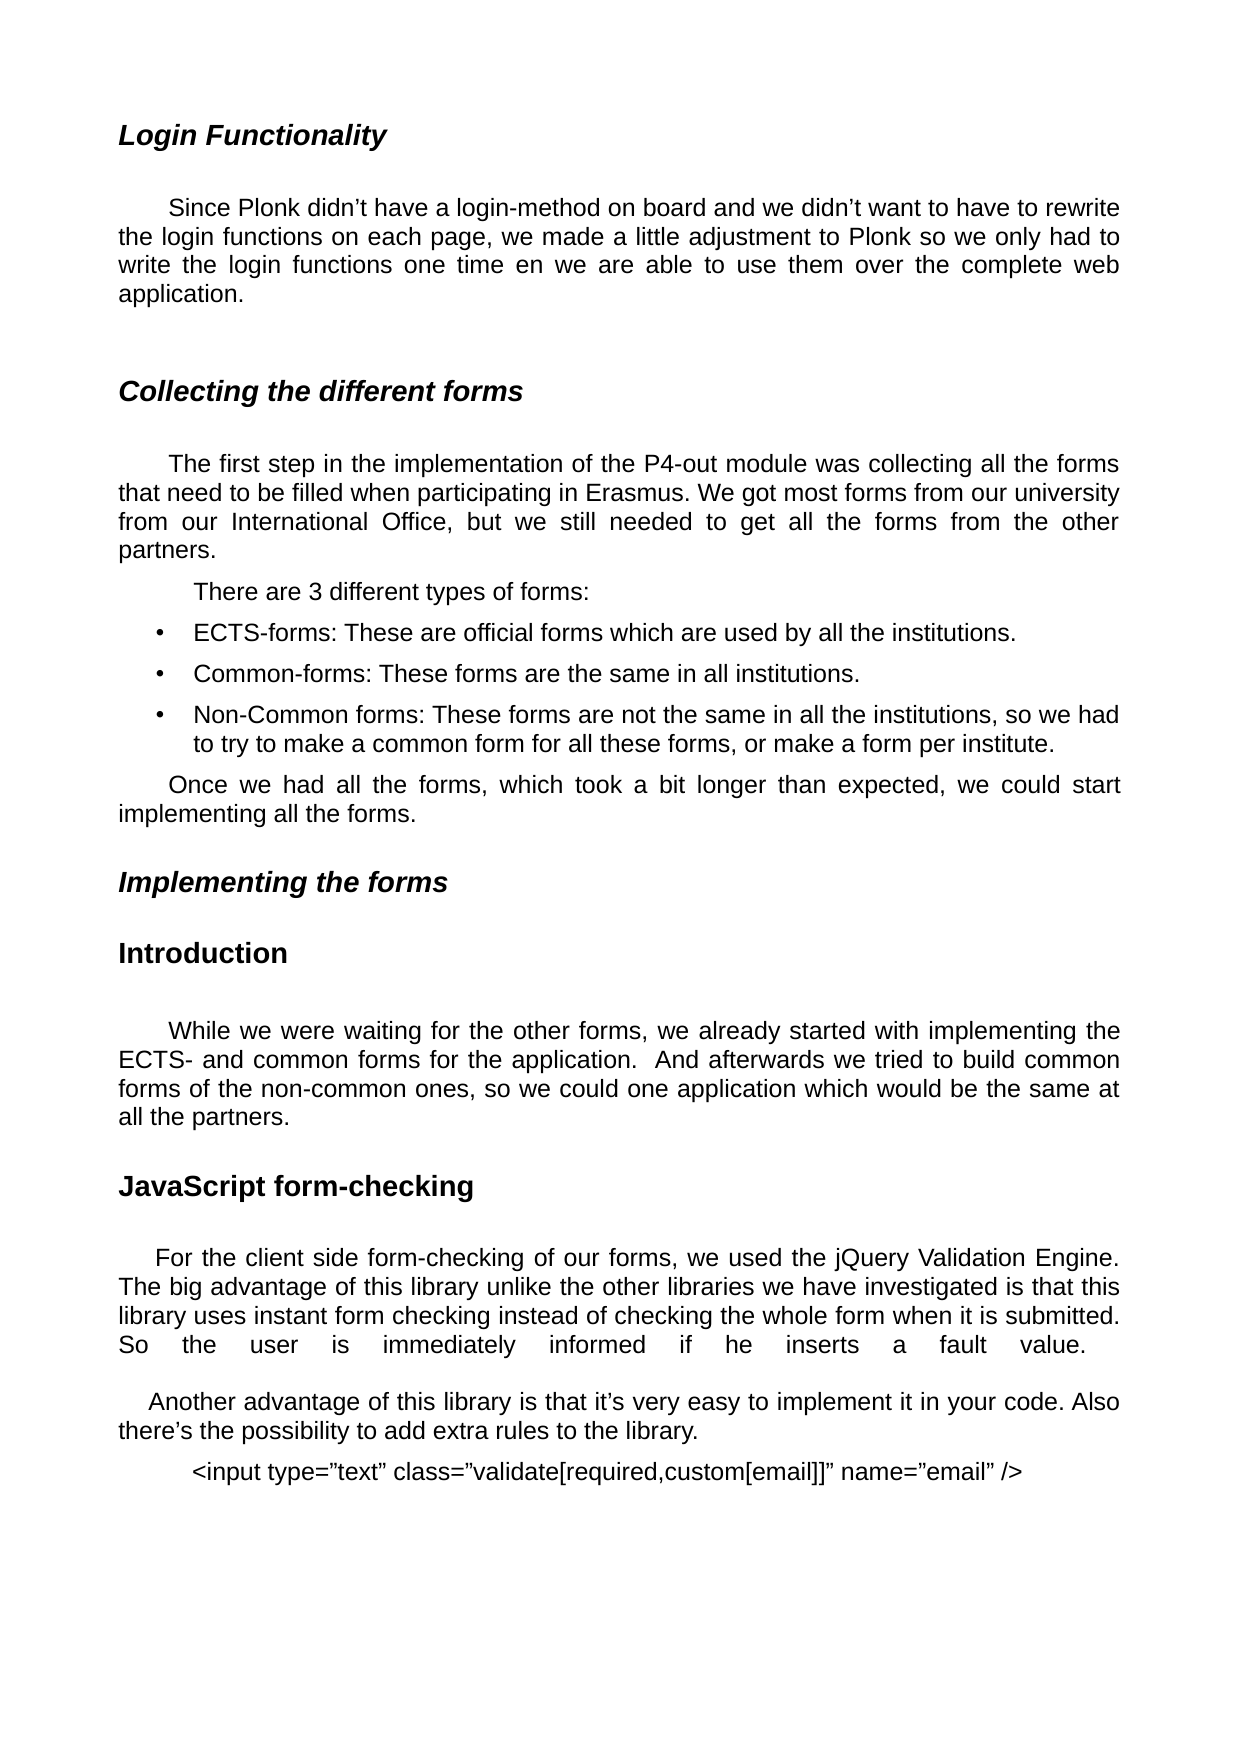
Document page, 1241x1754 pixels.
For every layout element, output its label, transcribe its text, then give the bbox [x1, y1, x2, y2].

subtitle JavaScript form-checking [118, 1169, 1122, 1202]
subtitle Collecting the different forms [118, 374, 1122, 408]
text Since Plonk didn’t have a login-method on board and we didn’t want to have to rewrite the login functions on each page, we made a little adjustment to Plonk so we only had to write the login functions one time en we are able to use them over the complete web application. [118, 193, 1122, 337]
text While we were waiting for the other forms, we already started with implementing the ECTS- and common forms for the application. And afterwards we tried to build common forms of the non-common ones, so we could one application which would be the same at all the partners. [118, 1016, 1122, 1131]
subtitle Login Functionality [118, 118, 1122, 152]
text The first step in the implementation of the P4-out module was collecting all the forms that need to be filled when participating in Erasmus. We got most forms from our university from our International Office, but we still needed to get all the forms from the other partners. [118, 449, 1122, 564]
text Once we had all the forms, which took a bit longer than expected, we could start implementing all the forms. [118, 771, 1122, 828]
text For the client side form-checking of our forms, we used the jQuery Validation Engine. The big advantage of this library unlike the other libraries we have investigated is that this library uses instant form checking instead of checking the whole form when it is submitted. So the user is immediately informed if he inserts a fault value. Another advantage of this library is that it’s very easy to implement it in your code. Also there’s the possibility to add extra rules to the library. [118, 1215, 1122, 1445]
text <input type=”text” class=”validate[required,custom[email]]” name=”email” /> [118, 1457, 1122, 1515]
list There are 3 different types of forms: [156, 576, 1122, 605]
subtitle Introduction [118, 937, 1122, 1004]
list ECTS-forms: These are official forms which are used by all the institutions. [156, 618, 1122, 647]
list Common-forms: These forms are the same in all institutions. [156, 659, 1122, 688]
list Non-Common forms: These forms are not the same in all the institutions, so we had to try to make a common form for all these forms, or make a form per institute. [156, 700, 1122, 758]
subtitle Implementing the forms [118, 866, 1122, 899]
